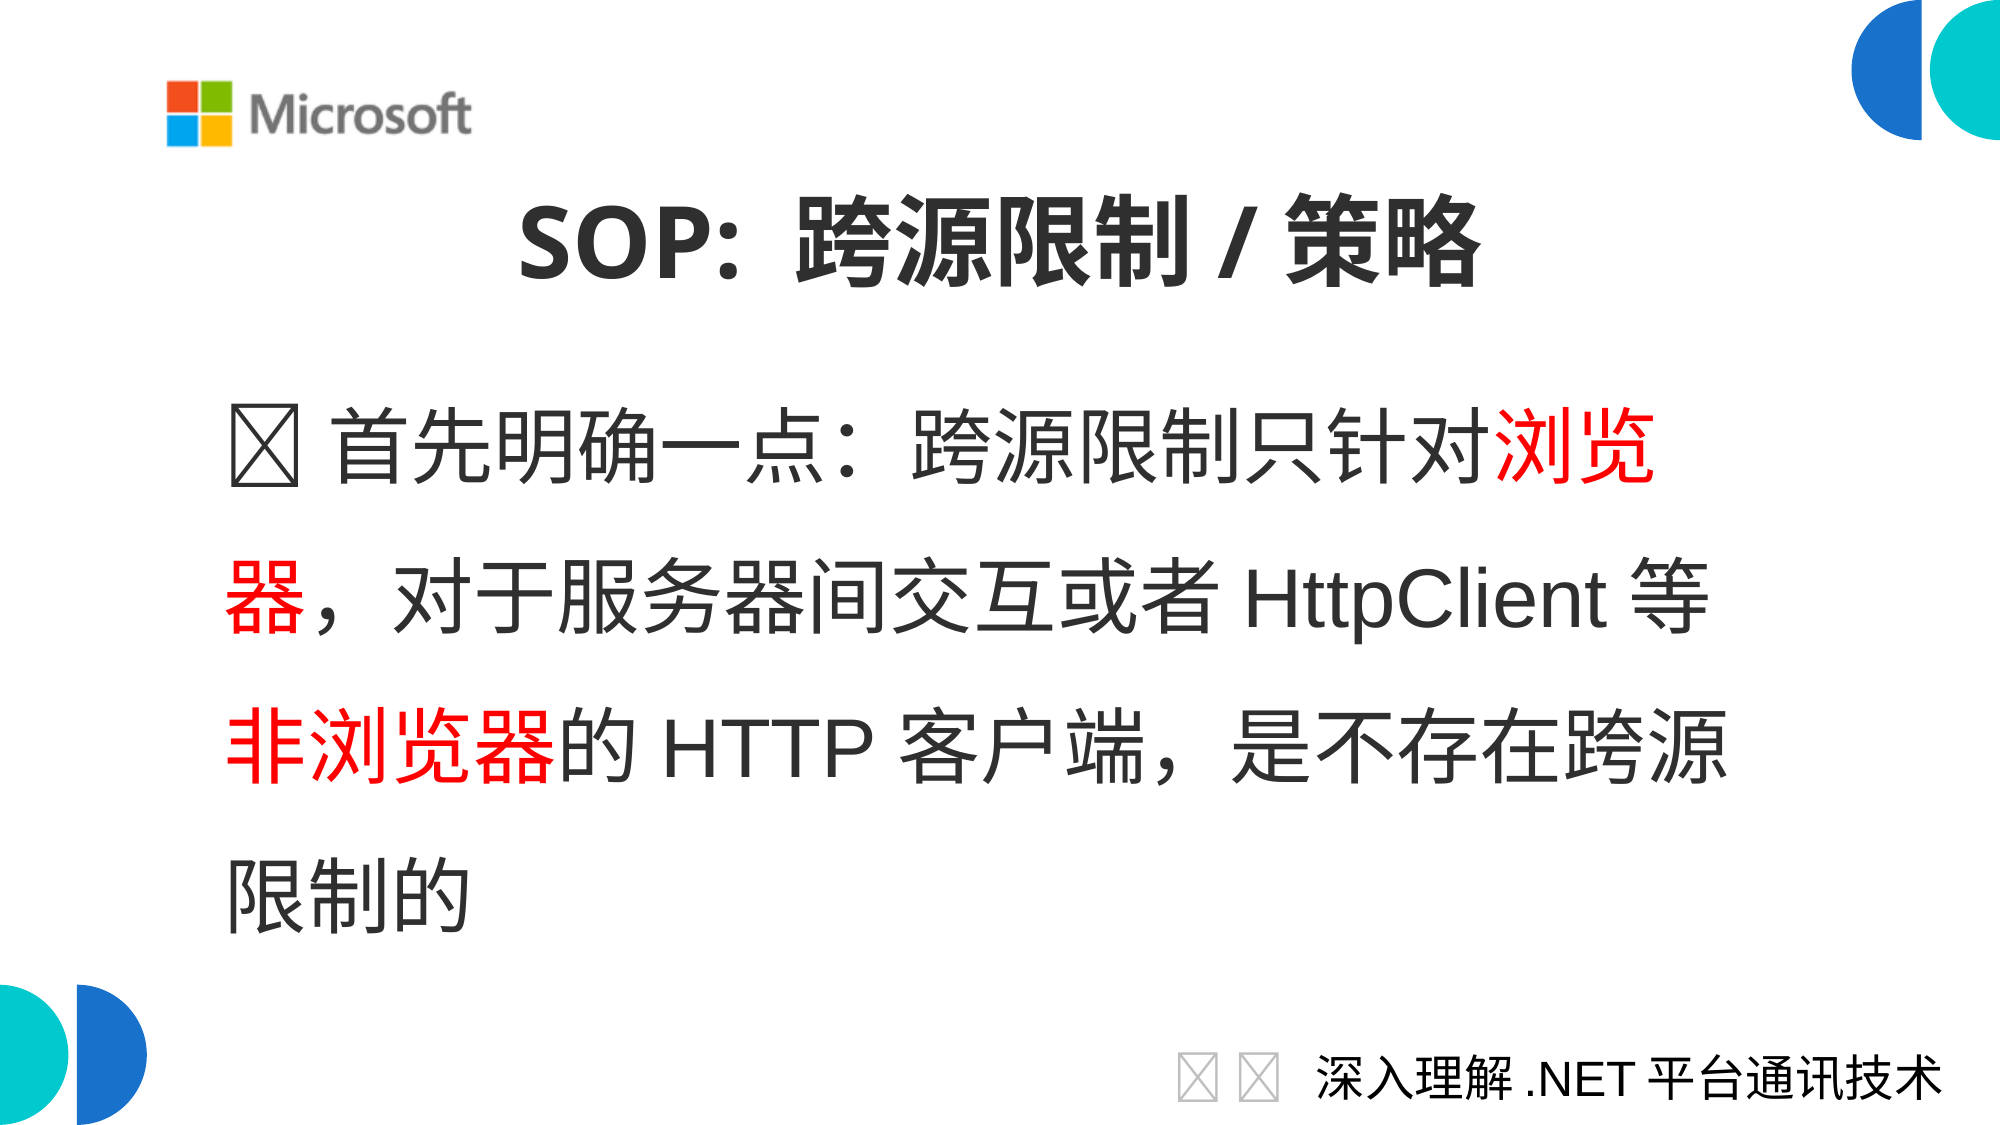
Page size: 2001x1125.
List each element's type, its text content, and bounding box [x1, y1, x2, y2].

picture [85, 41, 552, 189]
title SOP: 跨源限制/策略 [138, 145, 1862, 332]
text_box 🚀首先明确一点：跨源限制只针对浏览器，对于服务器间交互或者HttpClient等非浏览器的HTTP客户端，是不存在跨源限制的 [209, 336, 1796, 550]
subtitle 🚀 🚀 深入理解.NET平台通讯技术 [1173, 1046, 1952, 1107]
